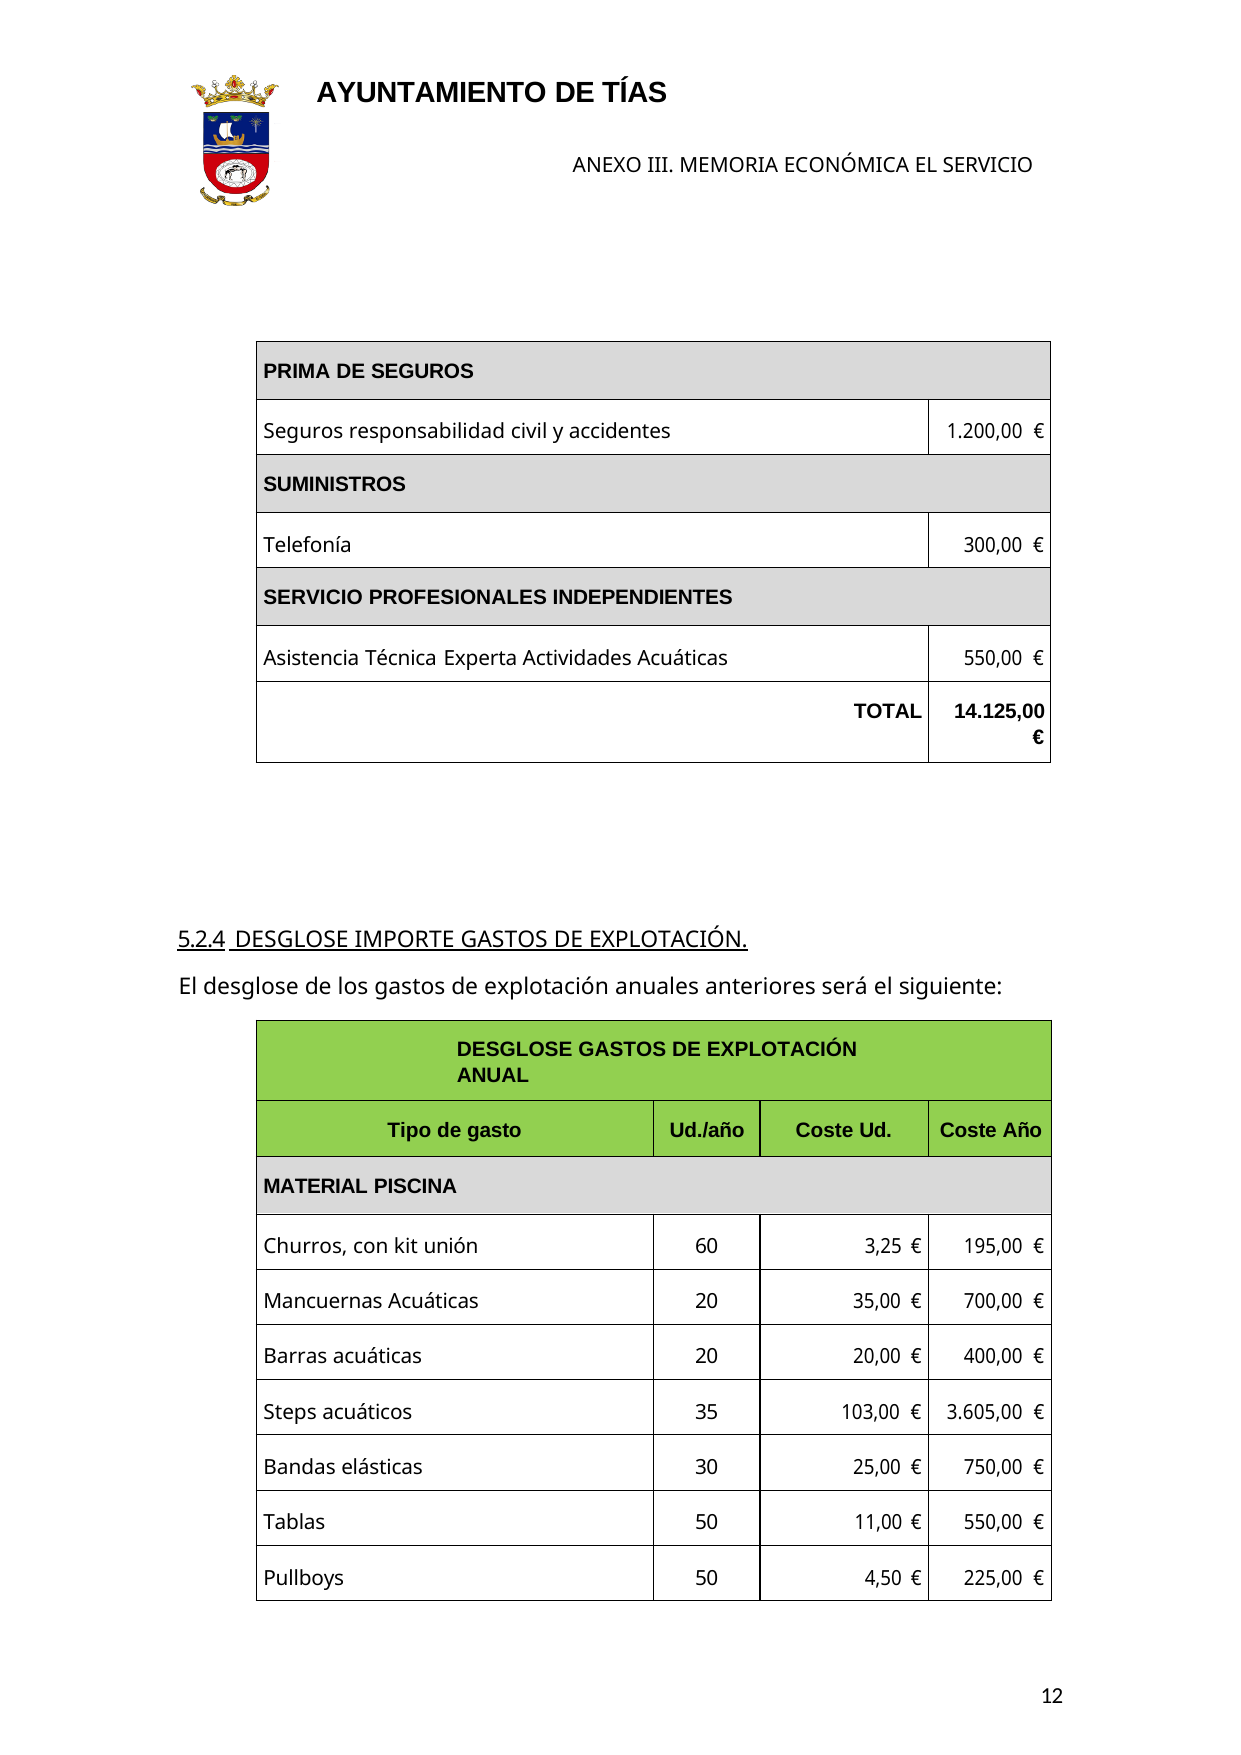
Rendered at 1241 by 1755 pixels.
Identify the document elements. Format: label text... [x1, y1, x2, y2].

table_cell Coste Año [929, 1101, 1051, 1156]
table_cell Ud./año [654, 1101, 759, 1156]
table_cell Tablas [257, 1491, 653, 1545]
table_cell Barras acuáticas [257, 1325, 653, 1379]
table_cell 30 [654, 1435, 759, 1489]
table_cell 35,00 € [761, 1270, 928, 1324]
table_cell 4,50 € [761, 1546, 928, 1600]
table_cell 550,00 € [929, 626, 1050, 681]
table_cell 20,00 € [761, 1325, 928, 1379]
table_cell 35 [654, 1380, 759, 1434]
table_cell Tipo de gasto [257, 1101, 653, 1156]
table_cell 400,00 € [929, 1325, 1051, 1379]
table_cell 50 [654, 1546, 759, 1600]
table_cell Seguros responsabilidad civil y accidentes [257, 400, 928, 454]
table_cell 60 [654, 1215, 759, 1269]
table_cell 50 [654, 1491, 759, 1545]
text El desglose de los gastos de explotación anuales anteriores será el siguiente: [178, 970, 1123, 1001]
table_cell 3.605,00 € [929, 1380, 1051, 1434]
table_cell 1.200,00 € [929, 400, 1050, 454]
table_cell 700,00 € [929, 1270, 1051, 1324]
table_cell MATERIAL PISCINA [257, 1157, 1051, 1213]
list DESGLOSE IMPORTE GASTOS DE EXPLOTACIÓN. [177, 923, 1123, 954]
table_cell Coste Ud. [761, 1101, 928, 1156]
table_header DESGLOSE GASTOS DE EXPLOTACIÓN ANUAL [257, 1021, 1051, 1100]
table_cell 25,00 € [761, 1435, 928, 1489]
table_cell TOTAL [257, 682, 928, 762]
table_cell 11,00 € [761, 1491, 928, 1545]
table_cell Telefonía [257, 513, 928, 567]
table_cell Mancuernas Acuáticas [257, 1270, 653, 1324]
table_cell 3,25 € [761, 1215, 928, 1269]
table_cell Steps acuáticos [257, 1380, 653, 1434]
table_cell 750,00 € [929, 1435, 1051, 1489]
table_cell Bandas elásticas [257, 1435, 653, 1489]
table_cell Pullboys [257, 1546, 653, 1600]
table_cell Churros, con kit unión [257, 1215, 653, 1269]
table_cell 20 [654, 1325, 759, 1379]
table_header PRIMA DE SEGUROS [257, 342, 1050, 399]
table_cell 300,00 € [929, 513, 1050, 567]
table_cell SUMINISTROS [257, 455, 1050, 512]
table_cell 195,00 € [929, 1215, 1051, 1269]
table_cell 225,00 € [929, 1546, 1051, 1600]
table_cell Asistencia Técnica Experta Actividades Acuáticas [257, 626, 928, 681]
table_cell 14.125,00 € [929, 682, 1050, 762]
table_cell SERVICIO PROFESIONALES INDEPENDIENTES [257, 568, 1050, 625]
table_cell 550,00 € [929, 1491, 1051, 1545]
table_cell 103,00 € [761, 1380, 928, 1434]
table_cell 20 [654, 1270, 759, 1324]
